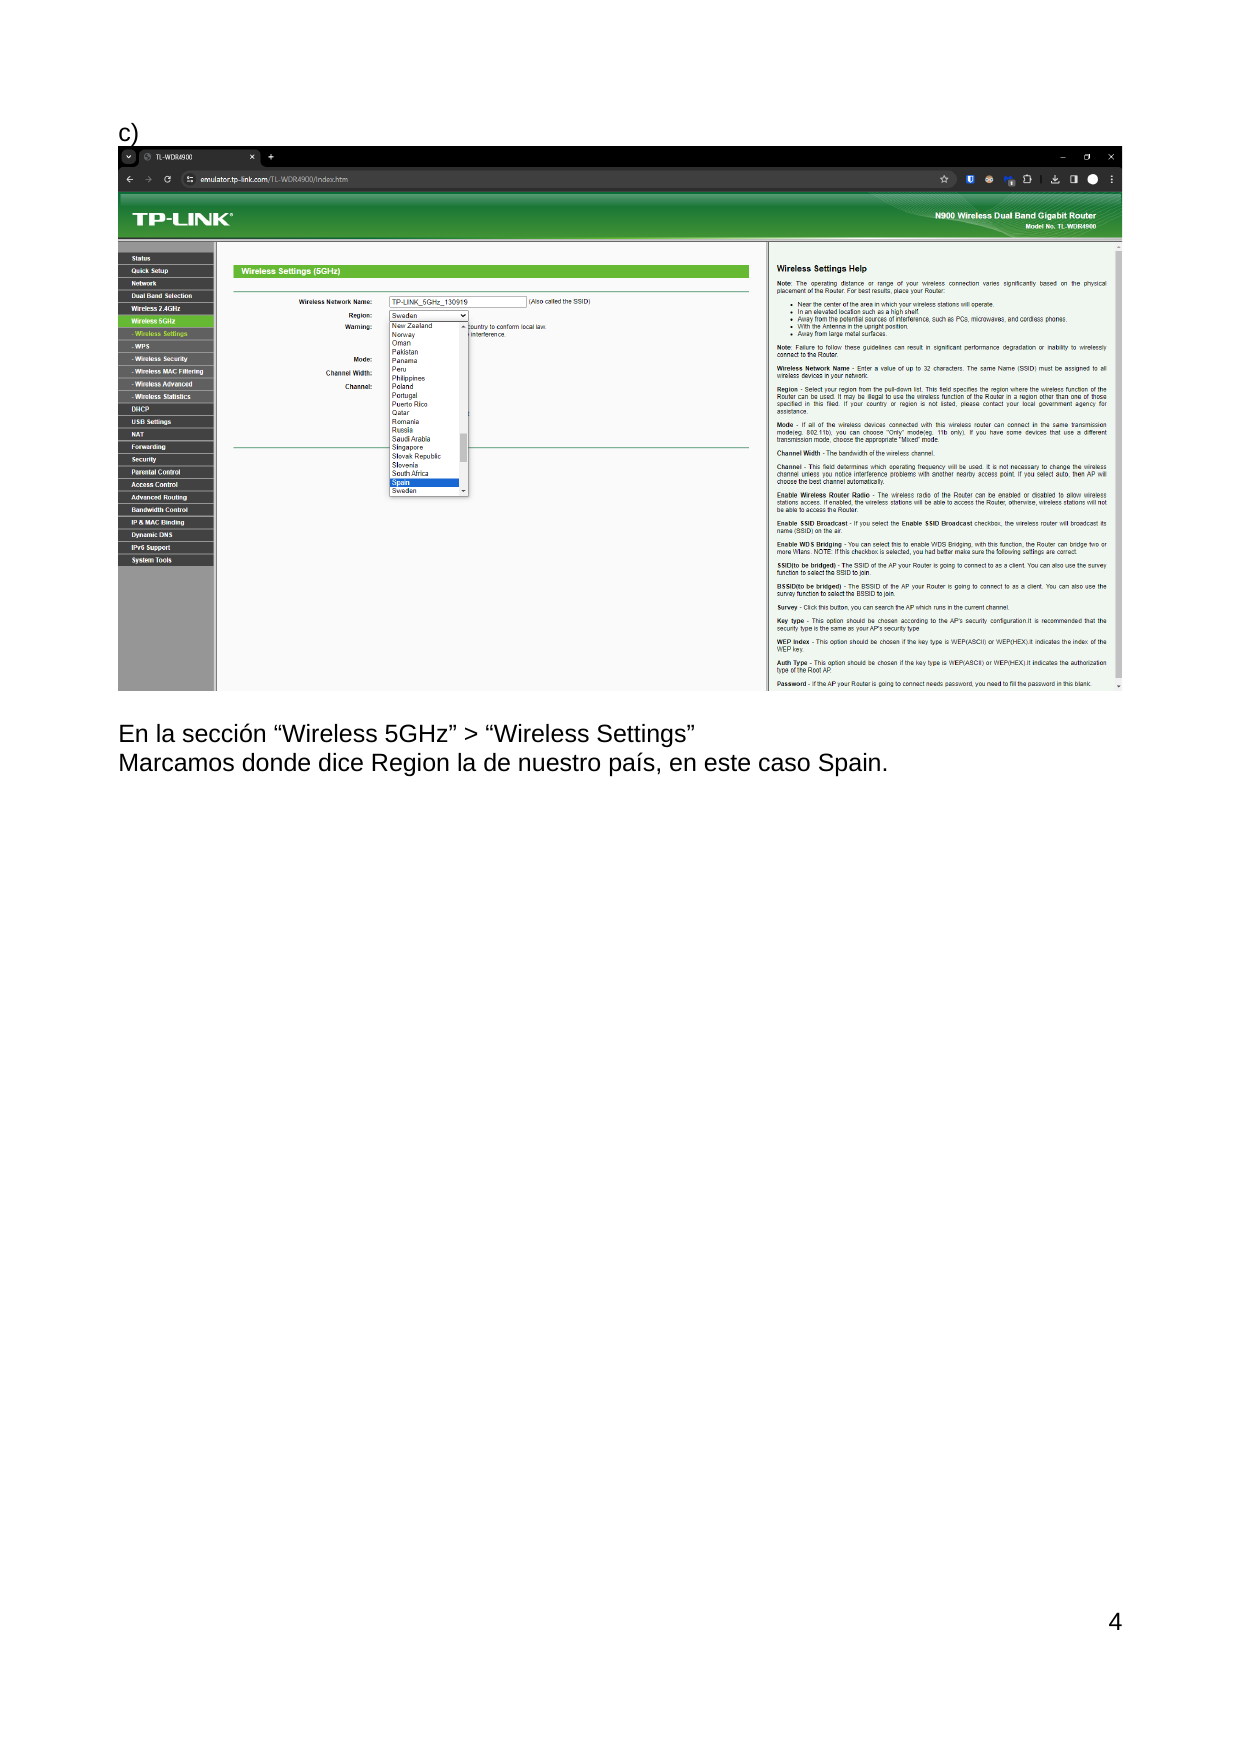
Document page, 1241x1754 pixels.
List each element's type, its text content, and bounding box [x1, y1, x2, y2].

text Marcamos donde dice Region la de nuestro país, en este caso Spain. [118, 748, 1122, 777]
text En la sección “Wireless 5GHz” > “Wireless Settings” [118, 719, 1122, 748]
text c) [118, 118, 1122, 146]
picture [118, 146, 1123, 691]
